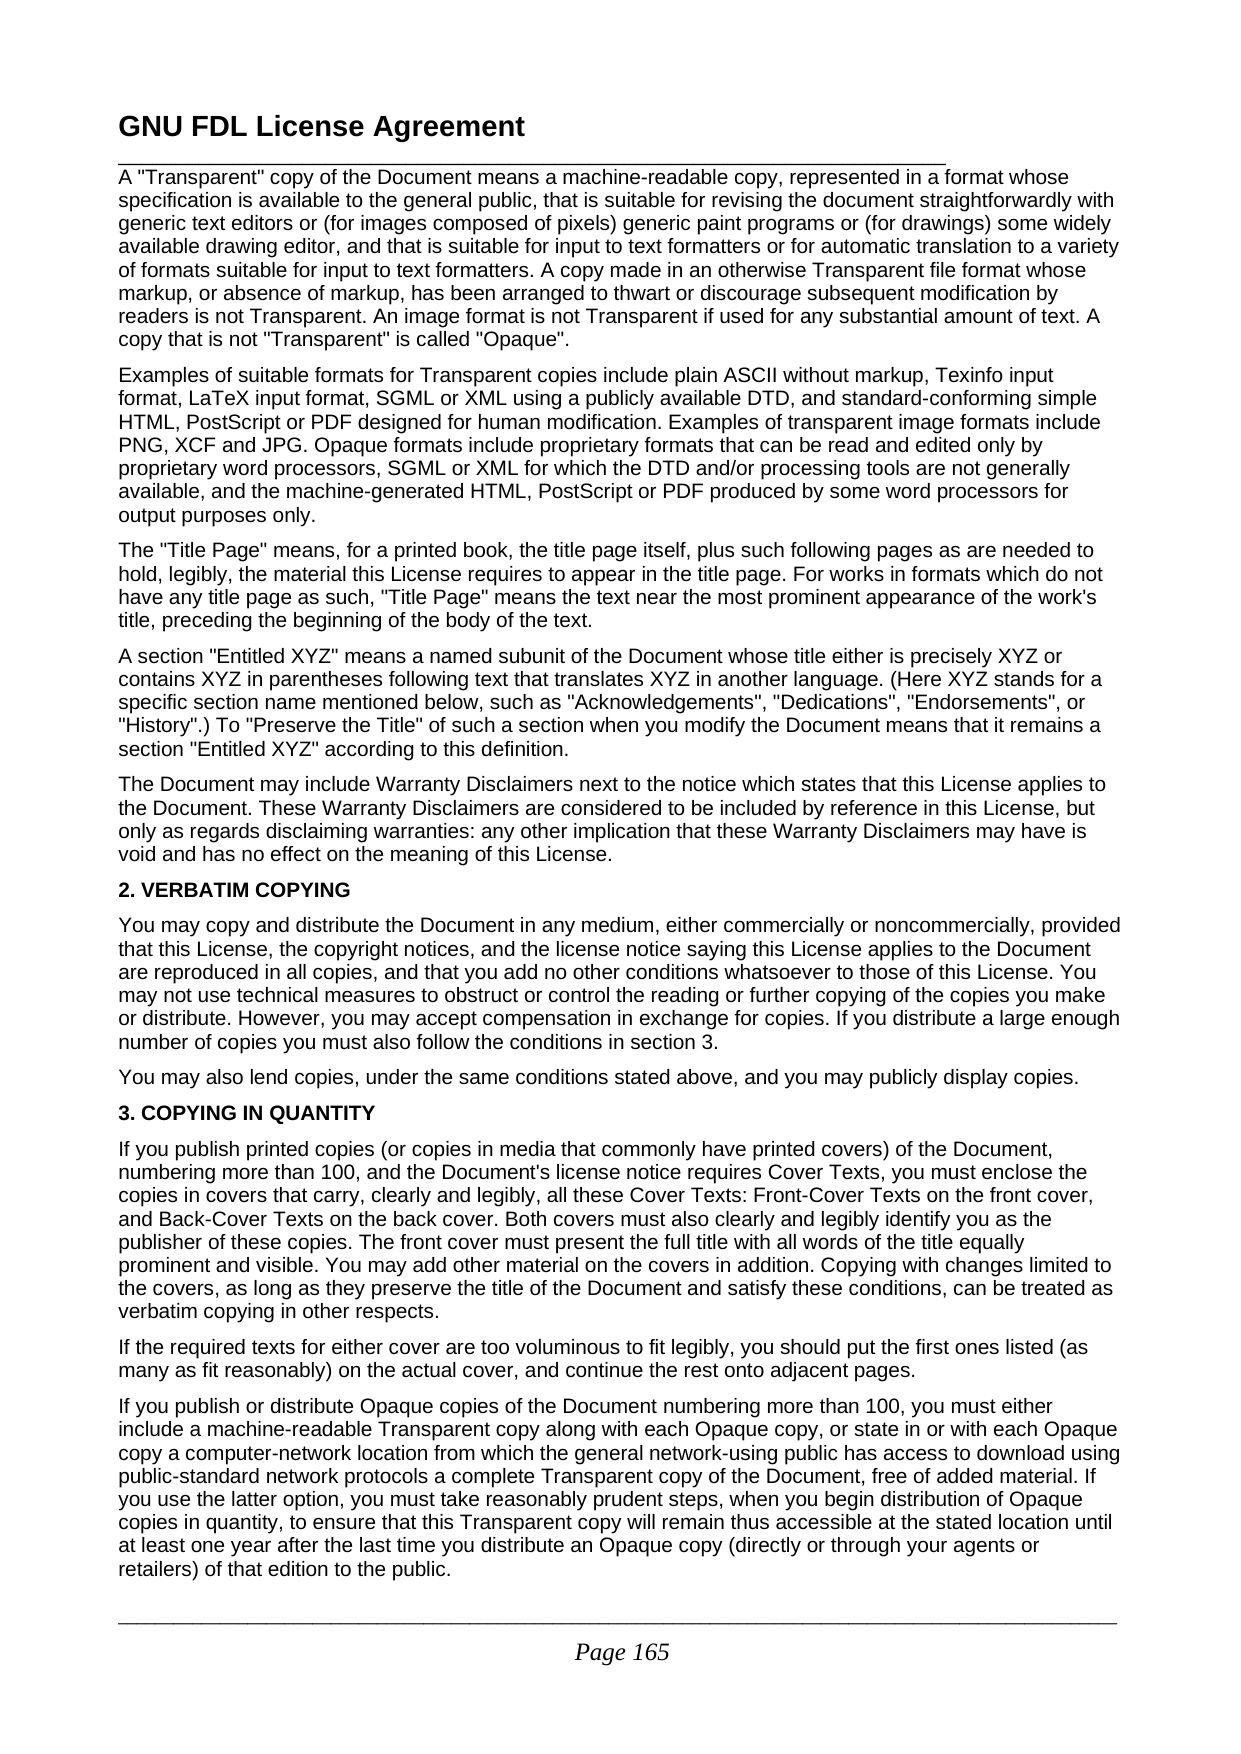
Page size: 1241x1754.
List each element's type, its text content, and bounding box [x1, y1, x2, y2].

text If the required texts for either cover are too voluminous to fit legibly, you should put the first ones listed (as many as fit reasonably) on the actual cover, and continue the rest onto adjacent pages. [118, 1336, 1122, 1382]
text Examples of suitable formats for Transparent copies include plain ASCII without markup, Texinfo input format, LaTeX input format, SGML or XML using a publicly available DTD, and standard-conforming simple HTML, PostScript or PDF designed for human modification. Examples of transparent image formats include PNG, XCF and JPG. Opaque formats include proprietary formats that can be read and edited only by proprietary word processors, SGML or XML for which the DTD and/or processing tools are not generally available, and the machine-generated HTML, PostScript or PDF produced by some word processors for output purposes only. [118, 364, 1122, 526]
text You may also lend copies, under the same conditions stated above, and you may publicly display copies. [118, 1066, 1122, 1089]
text The "Title Page" means, for a printed book, the title page itself, plus such following pages as are needed to hold, legibly, the material this License requires to appear in the title page. For works in formats which do not have any title page as such, "Title Page" means the text near the most prominent appearance of the work's title, preceding the beginning of the body of the text. [118, 539, 1122, 632]
text If you publish printed copies (or copies in media that commonly have printed covers) of the Document, numbering more than 100, and the Document's license notice requires Cover Texts, you must enclose the copies in covers that carry, clearly and legibly, all these Cover Texts: Front-Cover Texts on the front cover, and Back-Cover Texts on the back cover. Both covers must also clearly and legibly identify you as the publisher of these copies. The front cover must present the full title with all words of the title equally prominent and visible. You may add other material on the covers in addition. Copying with changes limited to the covers, as long as they preserve the title of the Document and satisfy these conditions, can be treated as verbatim copying in other respects. [118, 1137, 1122, 1323]
text A "Transparent" copy of the Document means a machine-readable copy, represented in a format whose specification is available to the general public, that is suitable for revising the document straightforwardly with generic text editors or (for images composed of pixels) generic paint programs or (for drawings) some widely available drawing editor, and that is suitable for input to text formatters or for automatic translation to a variety of formats suitable for input to text formatters. A copy made in an otherwise Transparent file format whose markup, or absence of markup, has been arranged to thwart or discourage subsequent modification by readers is not Transparent. An image format is not Transparent if used for any substantial amount of text. A copy that is not "Transparent" is called "Opaque". [118, 166, 1122, 351]
text If you publish or distribute Opaque copies of the Document numbering more than 100, you must either include a machine-readable Transparent copy along with each Opaque copy, or state in or with each Opaque copy a computer-network location from which the general network-using public has access to download using public-standard network protocols a complete Transparent copy of the Document, free of added material. If you use the latter option, you must take reasonably prudent steps, when you begin distribution of Opaque copies in quantity, to ensure that this Transparent copy will remain thus accessible at the stated location until at least one year after the last time you distribute an Opaque copy (directly or through your agents or retailers) of that edition to the public. [118, 1395, 1122, 1581]
text The Document may include Warranty Disclaimers next to the notice which states that this License applies to the Document. These Warranty Disclaimers are considered to be included by reference in this License, but only as regards disclaiming warranties: any other implication that these Warranty Disclaimers may have is void and has no effect on the meaning of this License. [118, 773, 1122, 866]
text A section "Entitled XYZ" means a named subunit of the Document whose title either is precisely XYZ or contains XYZ in parentheses following text that translates XYZ in another language. (Here XYZ stands for a specific section name mentioned below, such as "Acknowledgements", "Dedications", "Endorsements", or "History".) To "Preserve the Title" of such a section when you modify the Document means that it remains a section "Entitled XYZ" according to this definition. [118, 644, 1122, 761]
text You may copy and distribute the Document in any medium, either commercially or noncommercially, provided that this License, the copyright notices, and the license notice saying this License applies to the Document are reproduced in all copies, and that you add no other conditions whatsoever to those of this License. You may not use technical measures to obstruct or control the reading or further copying of the copies you make or distribute. However, you may accept compensation in exchange for copies. If you distribute a large enough number of copies you must also follow the conditions in section 3. [118, 914, 1122, 1053]
text 3. COPYING IN QUANTITY [118, 1102, 1122, 1125]
text 2. VERBATIM COPYING [118, 878, 1122, 902]
